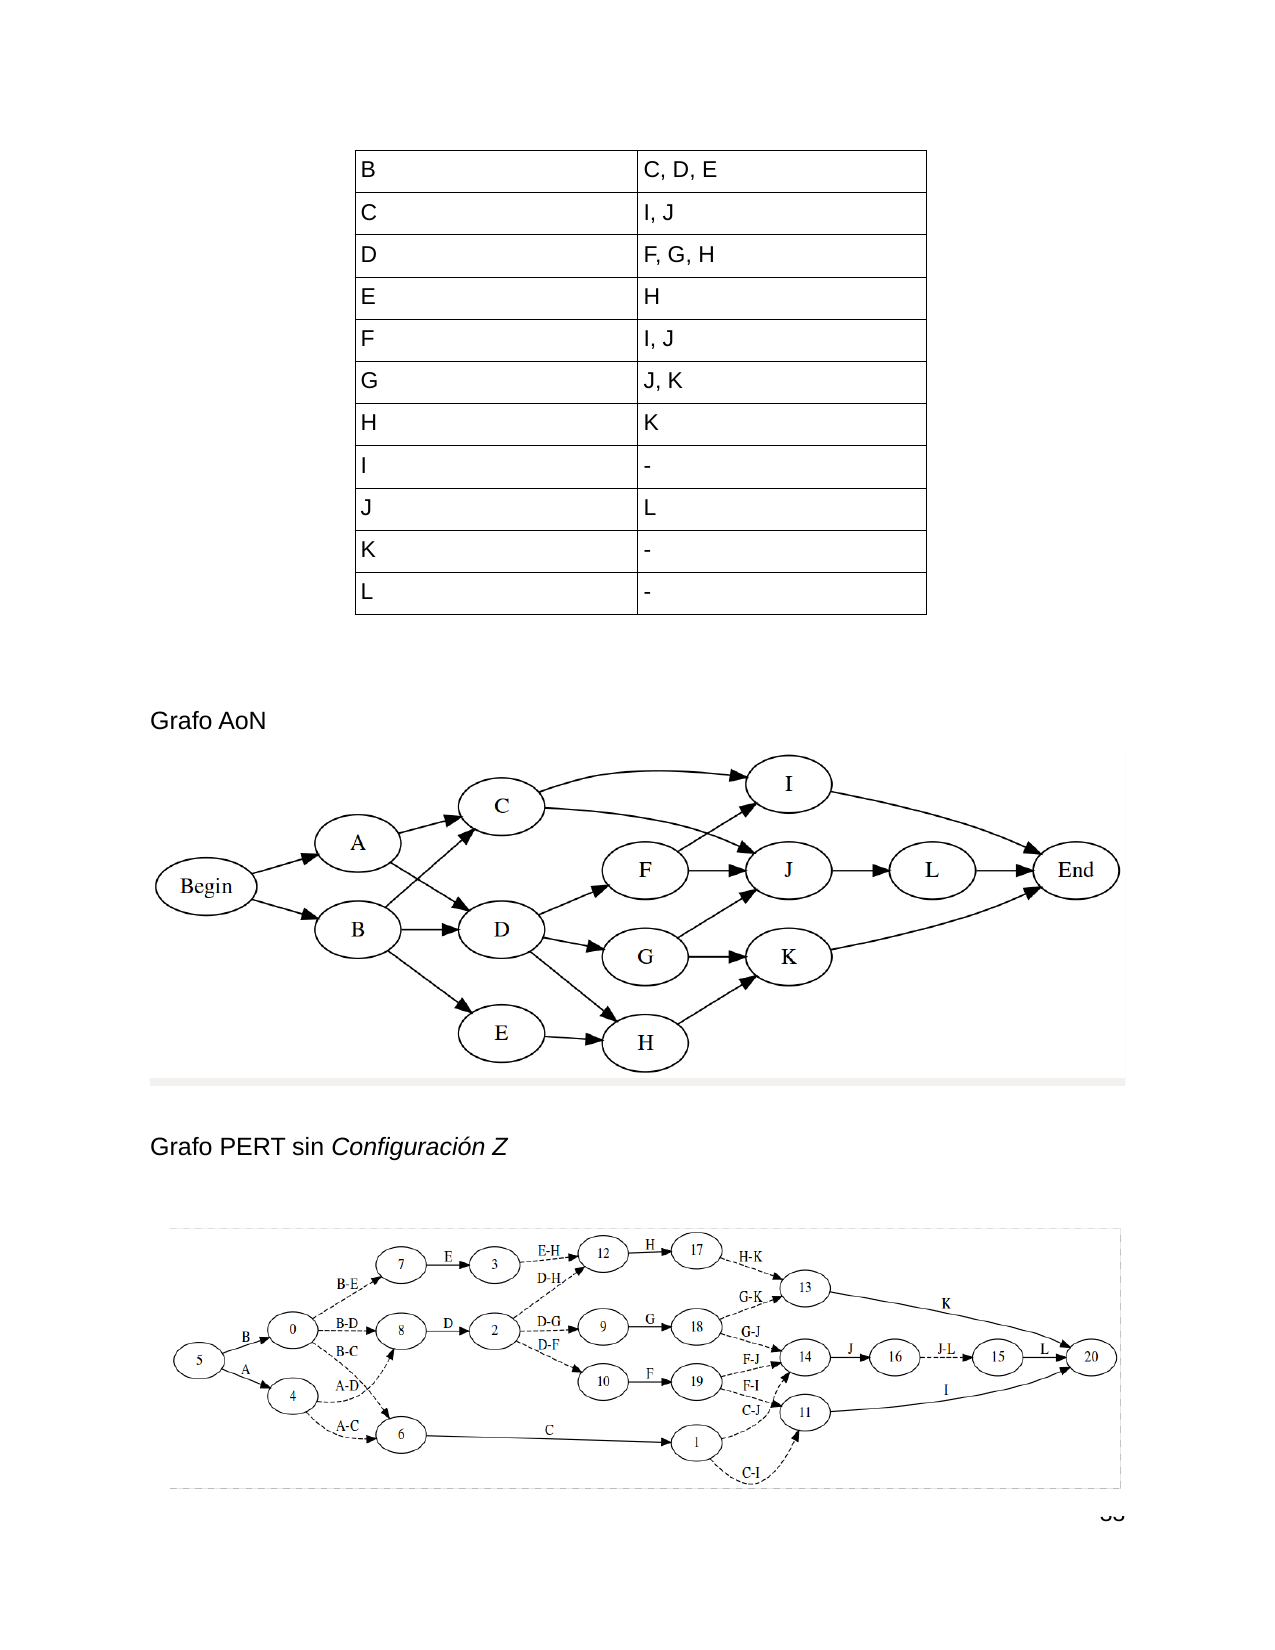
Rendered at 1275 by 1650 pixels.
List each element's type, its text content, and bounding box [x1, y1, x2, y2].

table_cell C, D, E [638, 151, 926, 192]
table_cell F, G, H [638, 235, 926, 277]
table_cell K [638, 404, 926, 445]
table_cell J, K [638, 362, 926, 403]
table_cell H [638, 278, 926, 319]
table_cell L [356, 573, 637, 614]
table_cell - [638, 531, 926, 572]
text Grafo AoN [150, 706, 1125, 734]
table_cell H [356, 404, 637, 445]
table_cell B [356, 151, 637, 192]
table_cell - [638, 573, 926, 614]
table_cell I, J [638, 320, 926, 361]
table_cell J [356, 489, 637, 530]
table_cell - [638, 446, 926, 487]
table_cell F [356, 320, 637, 361]
table_cell C [356, 193, 637, 234]
table_cell G [356, 362, 637, 403]
text Grafo PERT sin Configuración Z [150, 1132, 1125, 1161]
table_cell I, J [638, 193, 926, 234]
table_cell I [356, 446, 637, 487]
table_cell K [356, 531, 637, 572]
table_cell E [356, 278, 637, 319]
table_cell D [356, 235, 637, 277]
table_cell L [638, 489, 926, 530]
